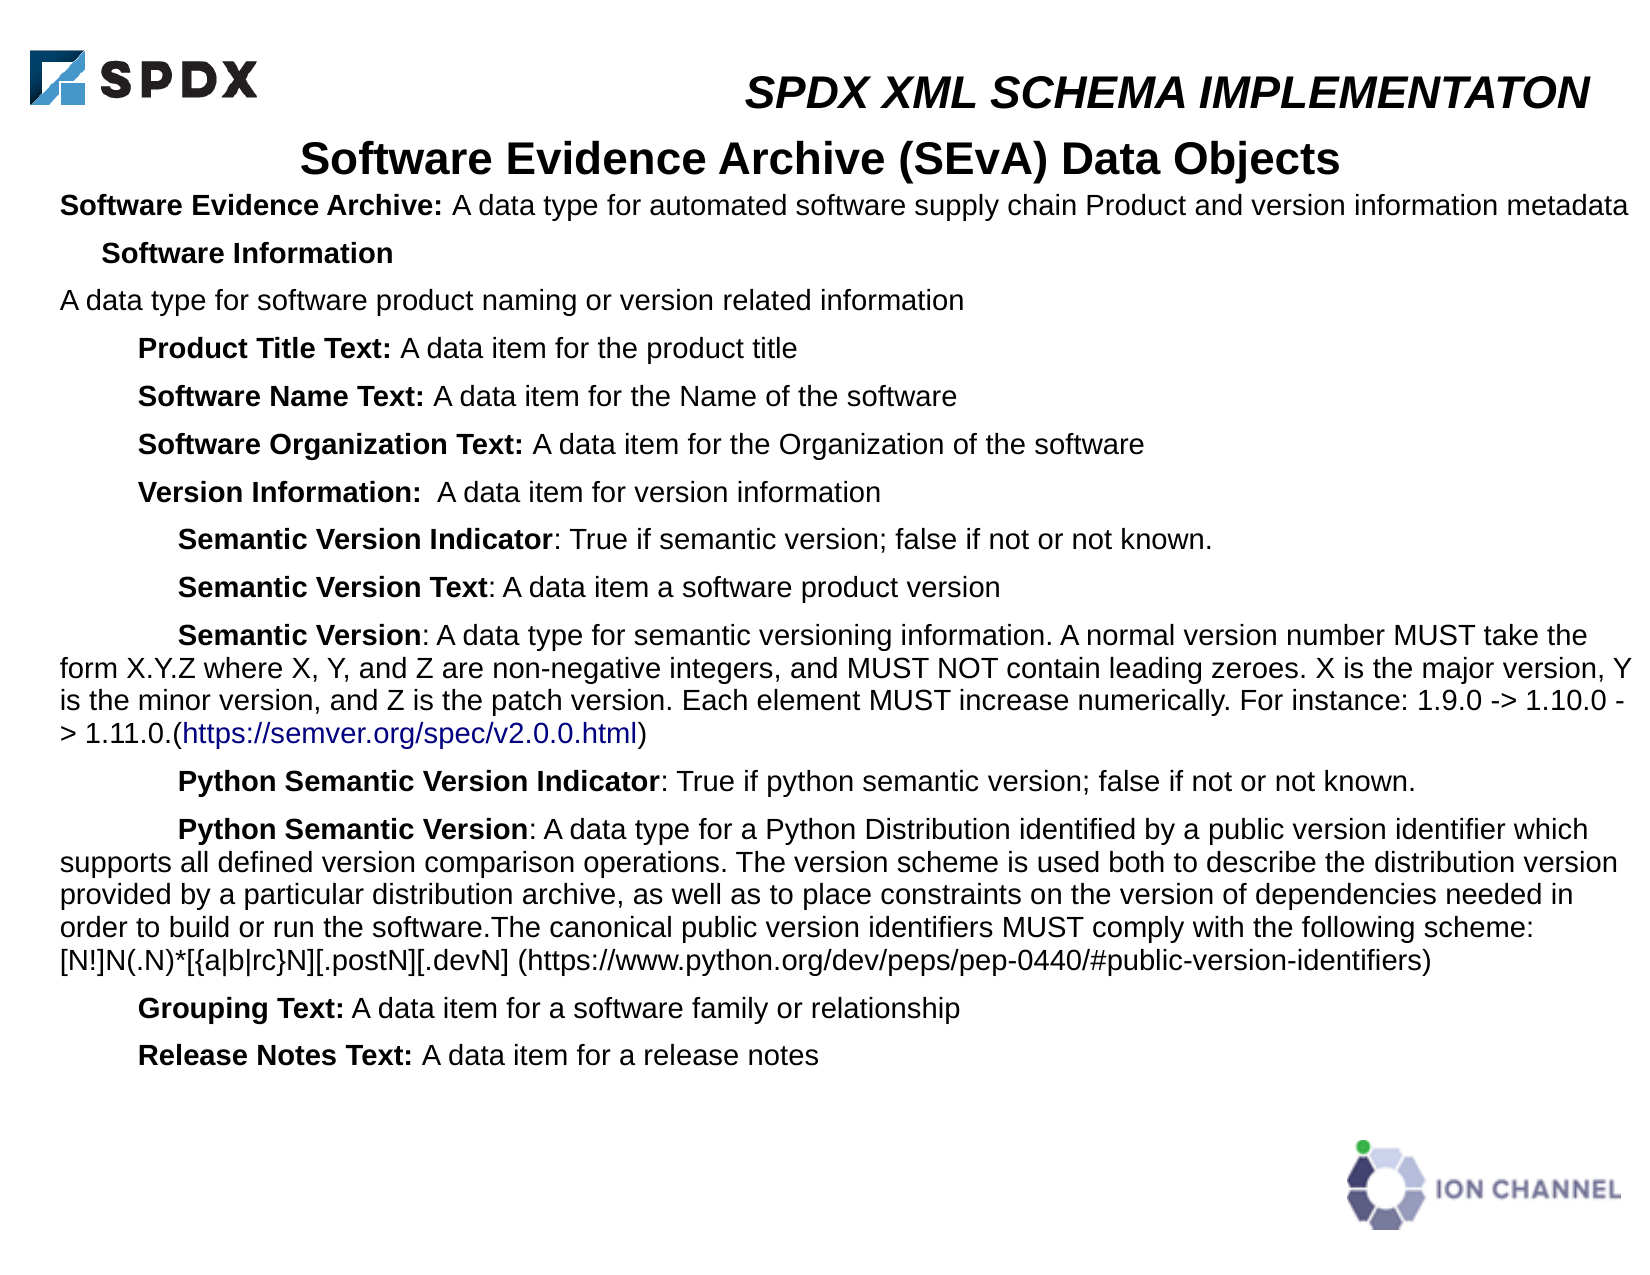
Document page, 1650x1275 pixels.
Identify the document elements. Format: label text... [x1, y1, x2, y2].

picture [1347, 1174, 1621, 1231]
text_box Software Evidence Archive: A data type for automated software supply chain Product and version information metadata Software Information A data type for software product naming or version related information Product Title Text: A data item for the product title Software Name Text: A data item for the Name of the software Software Organization Text: A data item for the Organization of the software Version Information: A data item for version information Semantic Version Indicator: True if semantic version; false if not or not known. Semantic Version Text: A data item a software product version Semantic Version: A data type for semantic versioning information. A normal version number MUST take the form X.Y.Z where X, Y, and Z are non-negative integers, and MUST NOT contain leading zeroes. X is the major version, Y is the minor version, and Z is the patch version. Each element MUST increase numerically. For instance: 1.9.0 -> 1.10.0 -> 1.11.0.(https://semver.org/spec/v2.0.0.html) Python Semantic Version Indicator: True if python semantic version; false if not or not known. Python Semantic Version: A data type for a Python Distribution identified by a public version identifier which supports all defined version comparison operations. The version scheme is used both to describe the distribution version provided by a particular distribution archive, as well as to place constraints on the version of dependencies needed in order to build or run the software.The canonical public version identifiers MUST comply with the following scheme: [N!]N(.N)*[{a|b|rc}N][.postN][.devN] (https://www.python.org/dev/peps/pep-0440/#public-version-identifiers) Grouping Text: A data item for a software family or relationship Release Notes Text: A data item for a release notes [45, 181, 1650, 1174]
text_box SPDX XML SCHEMA IMPLEMENTATON [690, 59, 1606, 121]
text_box Software Evidence Archive (SEvA) Data Objects [285, 125, 1357, 181]
picture [30, 29, 257, 105]
